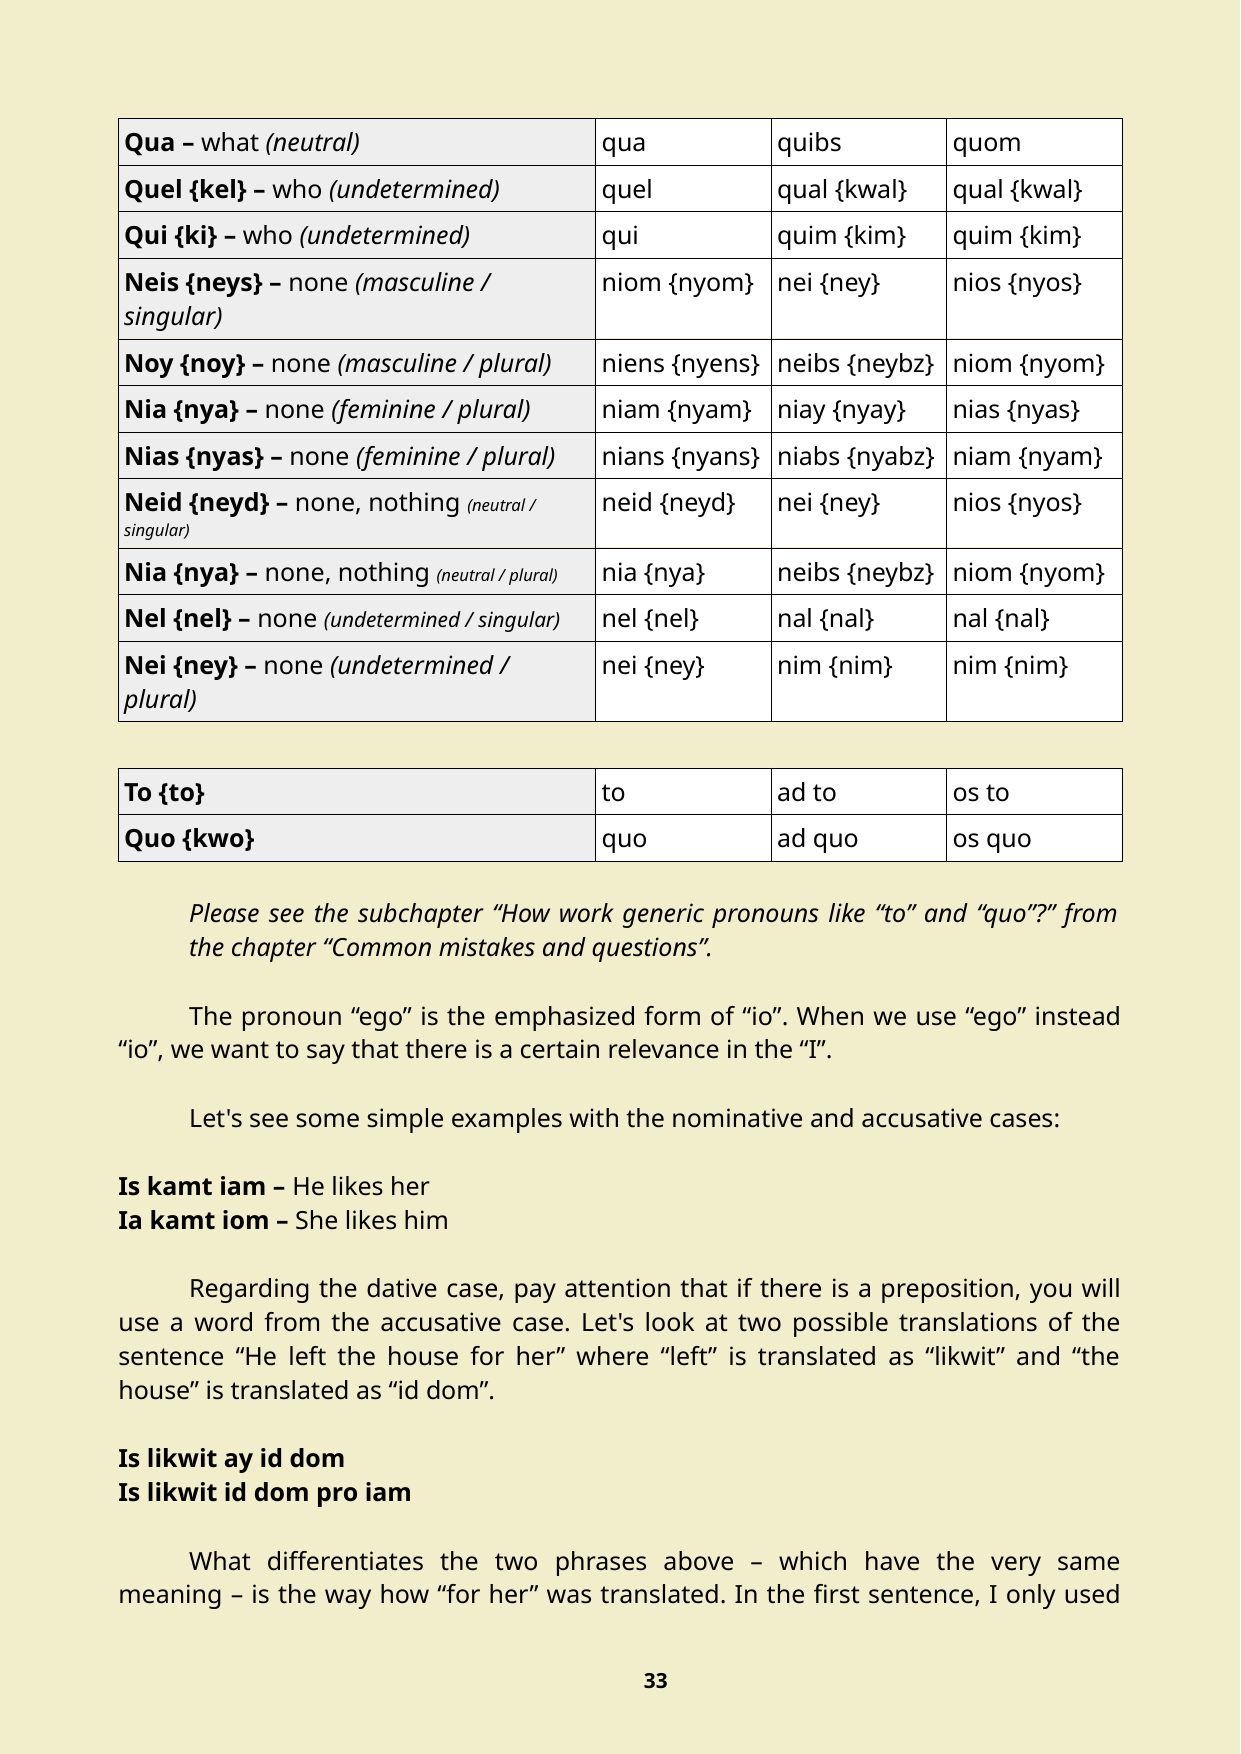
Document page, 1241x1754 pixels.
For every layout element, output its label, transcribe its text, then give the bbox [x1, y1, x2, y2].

table_cell niam {nyam} [947, 433, 1122, 478]
table_cell neibs {neybz} [772, 549, 946, 594]
table_cell os quo [947, 815, 1122, 861]
table_cell nei {ney} [772, 259, 946, 338]
table_cell niom {nyom} [596, 259, 771, 338]
table_cell nal {nal} [772, 595, 946, 641]
table_cell ad to [772, 769, 946, 814]
table_cell nim {nim} [947, 642, 1122, 721]
table_cell quim {kim} [947, 212, 1122, 258]
text Is likwit id dom pro iam [118, 1475, 1122, 1509]
table_cell quo [596, 815, 771, 861]
table_cell Quo {kwo} [119, 815, 595, 861]
table_cell qui [596, 212, 771, 258]
table_cell niabs {nyabz} [772, 433, 946, 478]
table_cell qua [596, 119, 771, 165]
table_cell os to [947, 769, 1122, 814]
text Ia kamt iom – She likes him [118, 1202, 1122, 1237]
table_cell To {to} [119, 769, 595, 814]
table_cell nei {ney} [596, 642, 771, 721]
table_cell quim {kim} [772, 212, 946, 258]
table_cell Nel {nel} – none (undetermined / singular) [119, 595, 595, 641]
table_cell niom {nyom} [947, 549, 1122, 594]
table_cell nians {nyans} [596, 433, 771, 478]
text Please see the subchapter “How work generic pronouns like “to” and “quo”?” from the chapter “Common mistakes and questions”. [189, 896, 1122, 964]
table_cell nel {nel} [596, 595, 771, 641]
table_cell Nei {ney} – none (undetermined / plural) [119, 642, 595, 721]
table_cell nal {nal} [947, 595, 1122, 641]
table_cell neibs {neybz} [772, 340, 946, 385]
table_cell niay {nyay} [772, 386, 946, 432]
table_cell niam {nyam} [596, 386, 771, 432]
table_cell nia {nya} [596, 549, 771, 594]
table_cell Noy {noy} – none (masculine / plural) [119, 340, 595, 385]
table_cell Quel {kel} – who (undetermined) [119, 166, 595, 211]
table_cell nei {ney} [772, 479, 946, 547]
table_cell nios {nyos} [947, 259, 1122, 338]
table_cell niom {nyom} [947, 340, 1122, 385]
table_cell nim {nim} [772, 642, 946, 721]
table_cell Neis {neys} – none (masculine / singular) [119, 259, 595, 338]
table_cell to [596, 769, 771, 814]
table_cell nios {nyos} [947, 479, 1122, 547]
table_cell Nia {nya} – none, nothing (neutral / plural) [119, 549, 595, 594]
table_cell Neid {neyd} – none, nothing (neutral / singular) [119, 479, 595, 547]
table_cell Qua – what (neutral) [119, 119, 595, 165]
text Is kamt iam – He likes her [118, 1168, 1122, 1202]
text Let's see some simple examples with the nominative and accusative cases: [118, 1100, 1122, 1134]
text The pronoun “ego” is the emphasized form of “io”. When we use “ego” instead “io”, we want to say that there is a certain relevance in the “I”. [118, 998, 1122, 1066]
table_cell quibs [772, 119, 946, 165]
table_cell niens {nyens} [596, 340, 771, 385]
text What differentiates the two phrases above – which have the very same meaning – is the way how “for her” was translated. In the first sentence, I only used [118, 1543, 1122, 1611]
table_cell neid {neyd} [596, 479, 771, 547]
table_cell quom [947, 119, 1122, 165]
table_cell quel [596, 166, 771, 211]
table_cell qual {kwal} [947, 166, 1122, 211]
table_cell Qui {ki} – who (undetermined) [119, 212, 595, 258]
table_cell [118, 722, 1122, 768]
table_cell nias {nyas} [947, 386, 1122, 432]
table_cell Nias {nyas} – none (feminine / plural) [119, 433, 595, 478]
table_cell Nia {nya} – none (feminine / plural) [119, 386, 595, 432]
table_cell ad quo [772, 815, 946, 861]
text Is likwit ay id dom [118, 1441, 1122, 1475]
table_cell qual {kwal} [772, 166, 946, 211]
text Regarding the dative case, pay attention that if there is a preposition, you will use a word from the accusative case. Let's look at two possible translations of the sentence “He left the house for her” where “left” is translated as “likwit” and “the house” is translated as “id dom”. [118, 1271, 1122, 1407]
